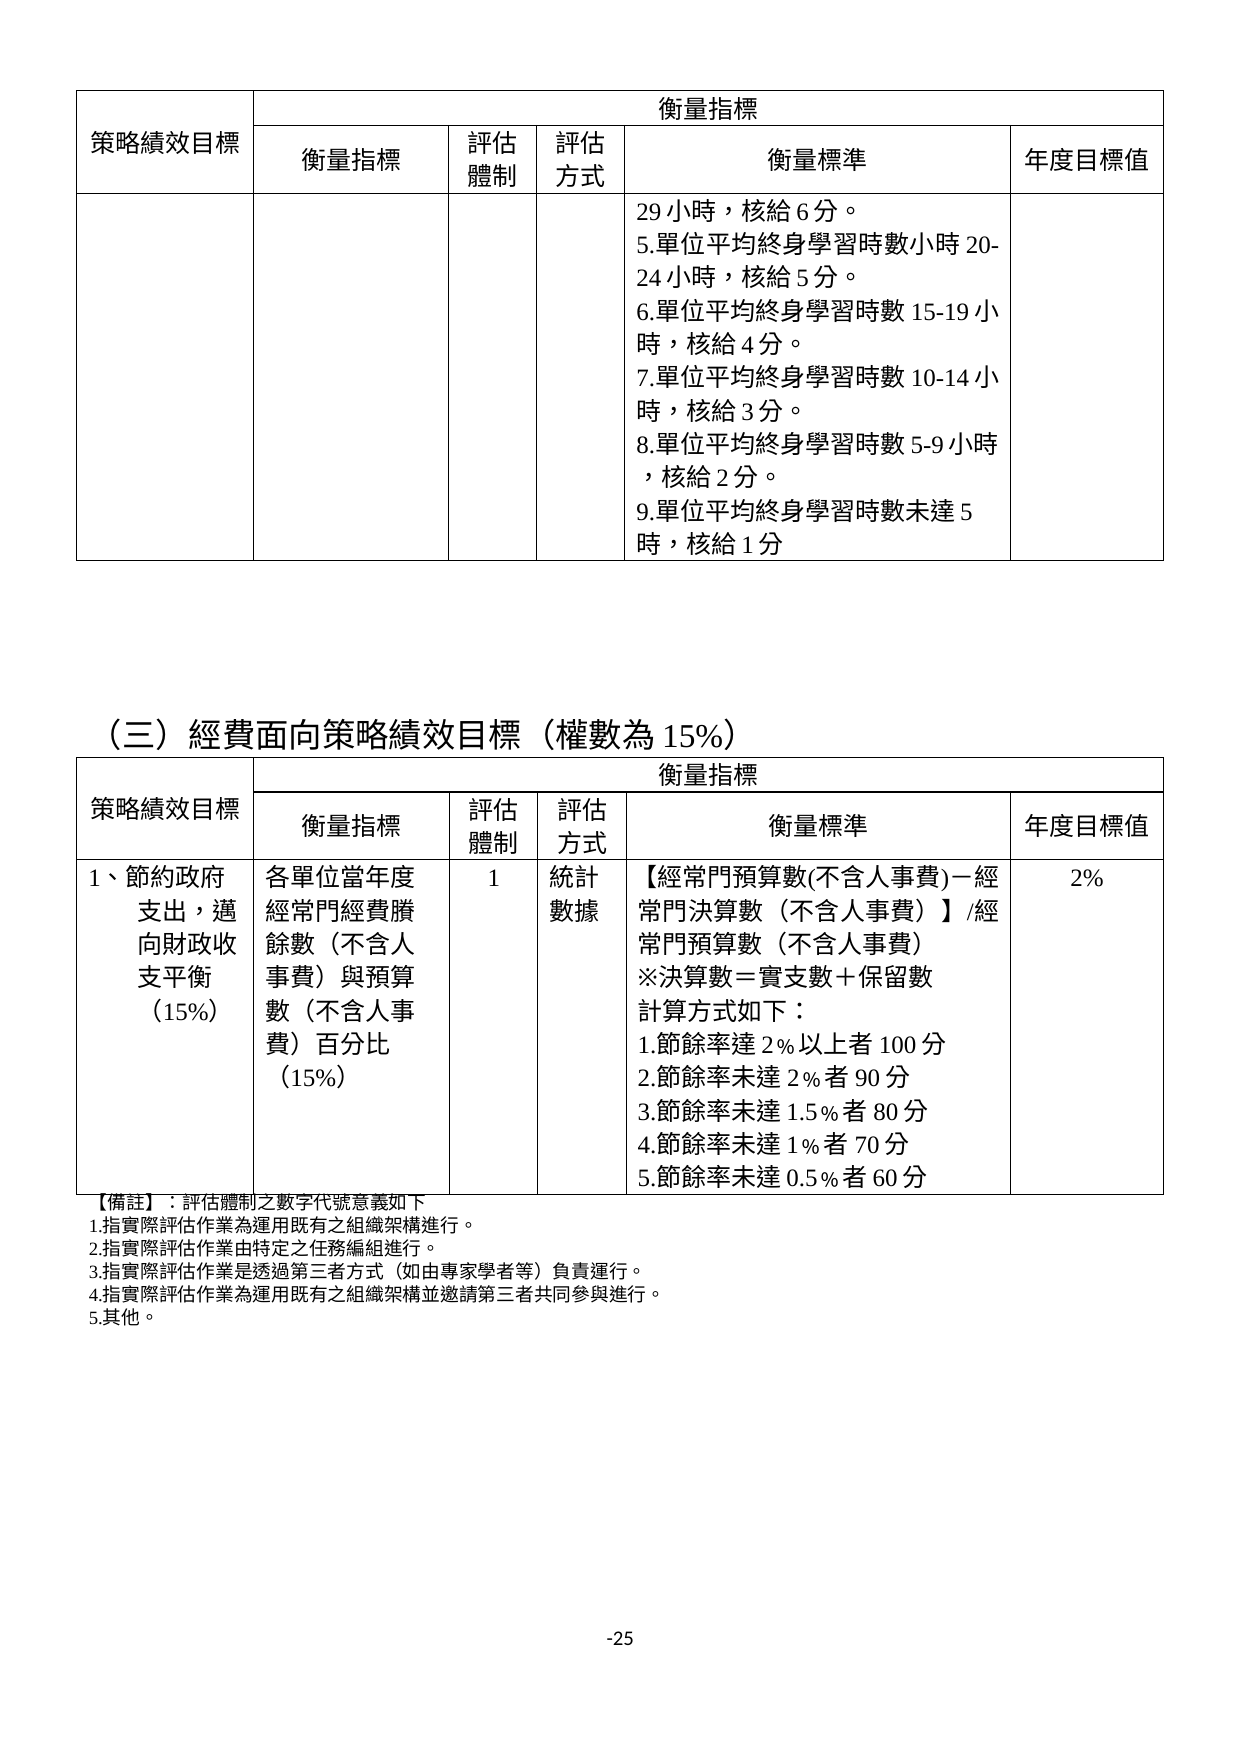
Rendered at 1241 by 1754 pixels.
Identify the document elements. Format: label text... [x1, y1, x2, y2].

table_cell 統計數據 [538, 860, 626, 1193]
table_header 策略績效目標 [77, 91, 253, 192]
table_header 衡量指標 [254, 91, 1163, 125]
table_cell 29小時，核給6分。 5.單位平均終身學習時數小時20-24小時，核給5分。 6.單位平均終身學習時數15-19小時，核給4分。 7.單位平均終身學習時數10-14小時，核給3分。 8.單位平均終身學習時數5-9小時，核給2分。 9.單位平均終身學習時數未達5時，核給1分 [625, 194, 1010, 560]
table_cell 評估方式 [538, 793, 626, 859]
list 其他。 [88, 1309, 1152, 1328]
text （三）經費面向策略績效目標（權數為15%） [88, 709, 1152, 757]
table_cell 各單位當年度經常門經費賸餘數（不含人事費）與預算數（不含人事費）百分比（15%） [254, 860, 449, 1193]
table_cell 【經常門預算數(不含人事費)－經常門決算數（不含人事費）】/經常門預算數（不含人事費） ※決算數＝實支數＋保留數 計算方式如下： 1.節餘率達2﹪以上者100分 2.節餘率未達 2﹪者 90分 3.節餘率未達1.5﹪者 80分 4.節餘率未達1﹪者 70分 5.節餘率未達0.5﹪者60分 [627, 860, 1010, 1193]
table_cell 年度目標值 [1011, 126, 1163, 192]
list 指實際評估作業是透過第三者方式（如由專家學者等）負責運行。 [88, 1263, 1152, 1282]
text 【備註】：評估體制之數字代號意義如下 [88, 1195, 1152, 1213]
table_cell 年度目標值 [1011, 793, 1163, 859]
table_cell [1011, 194, 1163, 560]
table_cell 衡量標準 [627, 793, 1010, 859]
table_cell [449, 194, 536, 560]
table_cell 2% [1011, 860, 1163, 1193]
table_cell 評估方式 [537, 126, 624, 192]
list 指實際評估作業為運用既有之組織架構進行。 [88, 1217, 1152, 1236]
table_cell [77, 194, 253, 560]
table_header 衡量指標 [254, 758, 1163, 791]
table_cell 節約政府支出，邁向財政收支平衡（15%） [77, 860, 253, 1193]
table_cell 1 [450, 860, 537, 1193]
list 指實際評估作業由特定之任務編組進行。 [88, 1240, 1152, 1259]
list 指實際評估作業為運用既有之組織架構並邀請第三者共同參與進行。 [88, 1286, 1152, 1305]
table_cell [537, 194, 624, 560]
table_cell 衡量指標 [254, 126, 448, 192]
table_cell 評估體制 [449, 126, 536, 192]
table_cell 衡量標準 [625, 126, 1010, 192]
table_cell [254, 194, 448, 560]
table_cell 衡量指標 [254, 793, 449, 859]
table_cell 評估體制 [450, 793, 537, 859]
table_header 策略績效目標 [77, 758, 253, 859]
